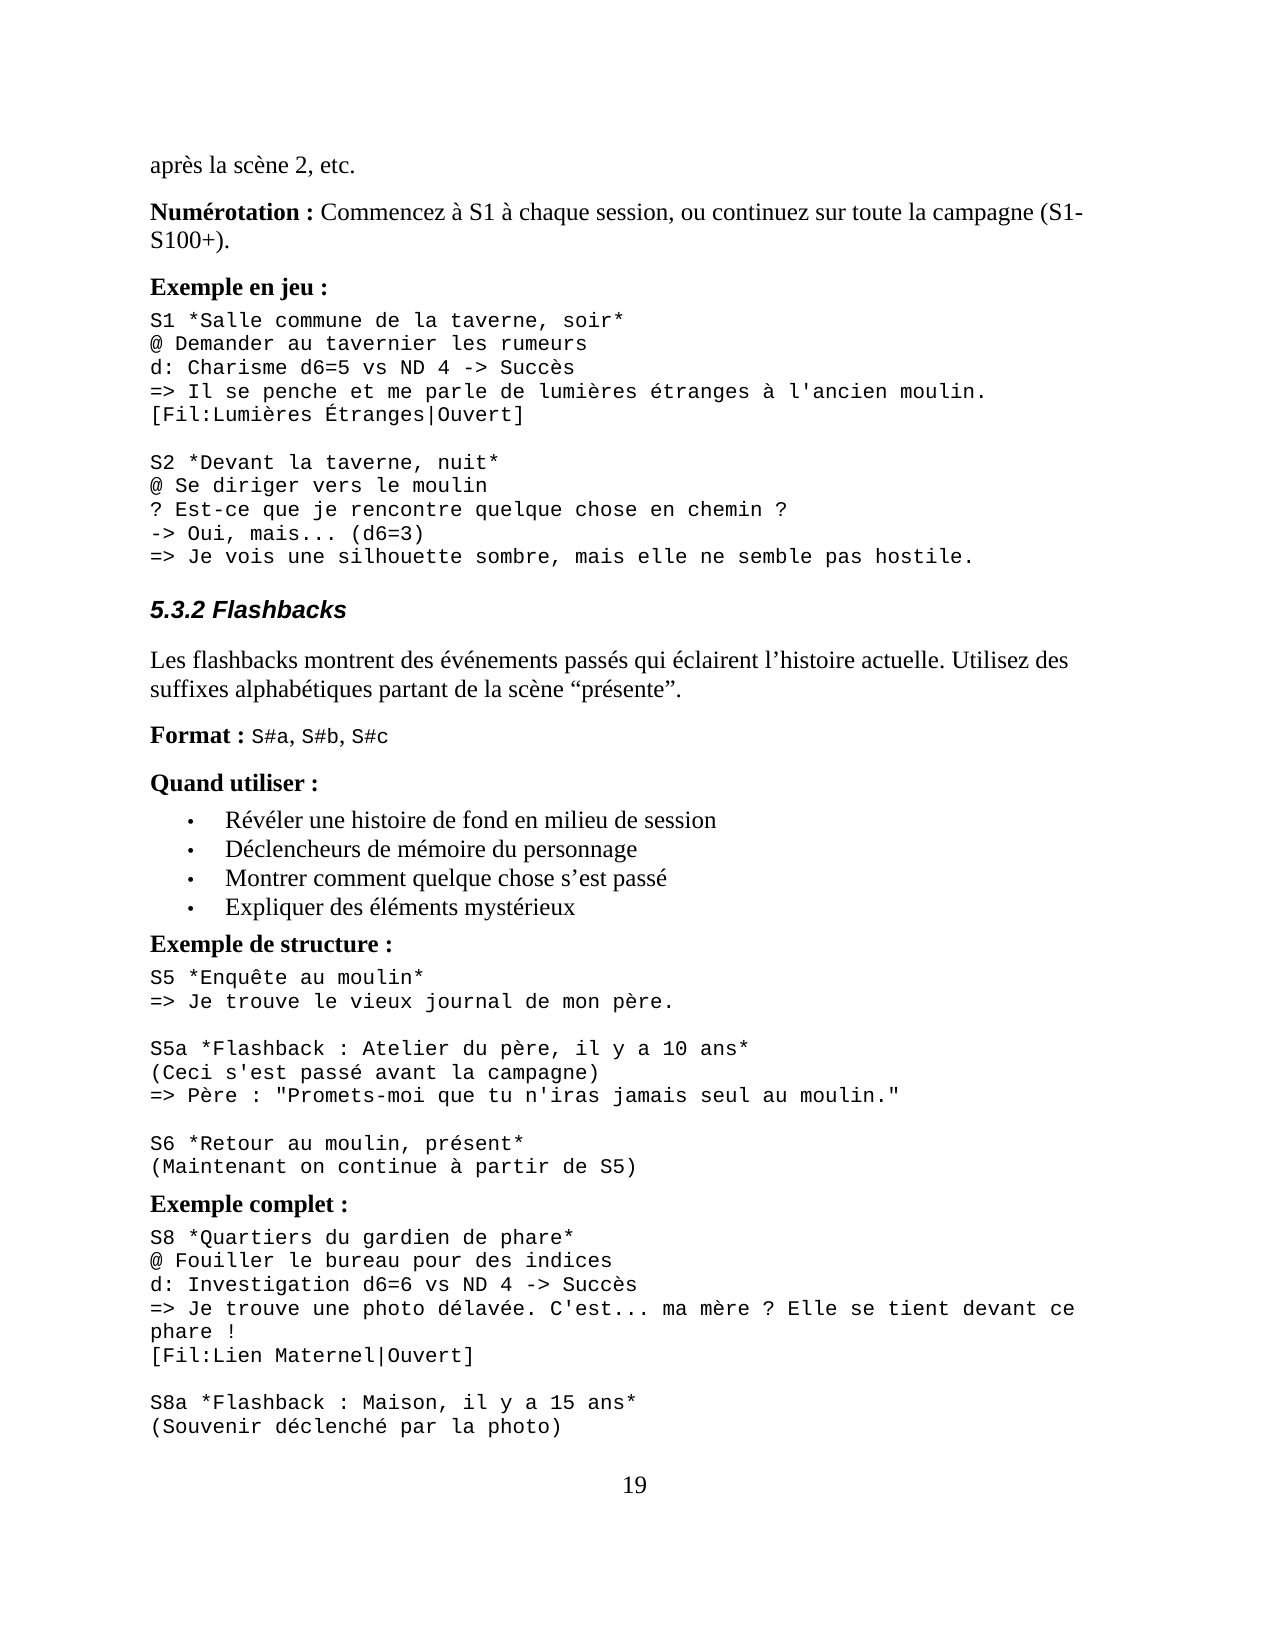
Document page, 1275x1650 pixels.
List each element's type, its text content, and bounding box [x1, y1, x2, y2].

list Expliquer des éléments mystérieux [187, 892, 1125, 921]
text S8 *Quartiers du gardien de phare* [150, 1227, 1125, 1250]
text S5a *Flashback : Atelier du père, il y a 10 ans* [150, 1038, 1125, 1062]
text Les flashbacks montrent des événements passés qui éclairent l’histoire actuelle. Utilisez des suffixes alphabétiques partant de la scène “présente”. [150, 645, 1125, 702]
text (Souvenir déclenché par la photo) [150, 1416, 1125, 1439]
text S8a *Flashback : Maison, il y a 15 ans* [150, 1392, 1125, 1416]
text -> Oui, mais... (d6=3) [150, 523, 1125, 546]
list Montrer comment quelque chose s’est passé [187, 863, 1125, 892]
text @ Se diriger vers le moulin [150, 475, 1125, 499]
text @ Demander au tavernier les rumeurs [150, 333, 1125, 357]
text S6 *Retour au moulin, présent* [150, 1133, 1125, 1156]
list Déclencheurs de mémoire du personnage [187, 834, 1125, 863]
text (Ceci s'est passé avant la campagne) [150, 1062, 1125, 1085]
text => Il se penche et me parle de lumières étranges à l'ancien moulin. [150, 381, 1125, 404]
text ? Est-ce que je rencontre quelque chose en chemin ? [150, 499, 1125, 523]
text @ Fouiller le bureau pour des indices [150, 1250, 1125, 1274]
text (Maintenant on continue à partir de S5) [150, 1156, 1125, 1180]
text Exemple complet : [150, 1189, 1125, 1218]
text => Je trouve le vieux journal de mon père. [150, 991, 1125, 1014]
text S2 *Devant la taverne, nuit* [150, 452, 1125, 475]
text [Fil:Lumières Étranges|Ouvert] [150, 404, 1125, 428]
text d: Investigation d6=6 vs ND 4 -> Succès [150, 1274, 1125, 1298]
text Format : S#a, S#b, S#c [150, 720, 1125, 750]
text => Je vois une silhouette sombre, mais elle ne semble pas hostile. [150, 546, 1125, 570]
text S5 *Enquête au moulin* [150, 967, 1125, 991]
text Numérotation : Commencez à S1 à chaque session, ou continuez sur toute la campagne (S1-S100+). [150, 197, 1125, 254]
text S1 *Salle commune de la taverne, soir* [150, 310, 1125, 333]
subtitle 5.3.2 Flashbacks [150, 595, 1125, 623]
text [Fil:Lien Maternel|Ouvert] [150, 1345, 1125, 1368]
text Quand utiliser : [150, 768, 1125, 797]
text => Père : "Promets-moi que tu n'iras jamais seul au moulin." [150, 1085, 1125, 1109]
text Exemple en jeu : [150, 272, 1125, 301]
text d: Charisme d6=5 vs ND 4 -> Succès [150, 357, 1125, 381]
list Révéler une histoire de fond en milieu de session [187, 806, 1125, 834]
text Exemple de structure : [150, 929, 1125, 958]
text après la scène 2, etc. [150, 150, 1125, 179]
text => Je trouve une photo délavée. C'est... ma mère ? Elle se tient devant ce phare ! [150, 1298, 1125, 1345]
